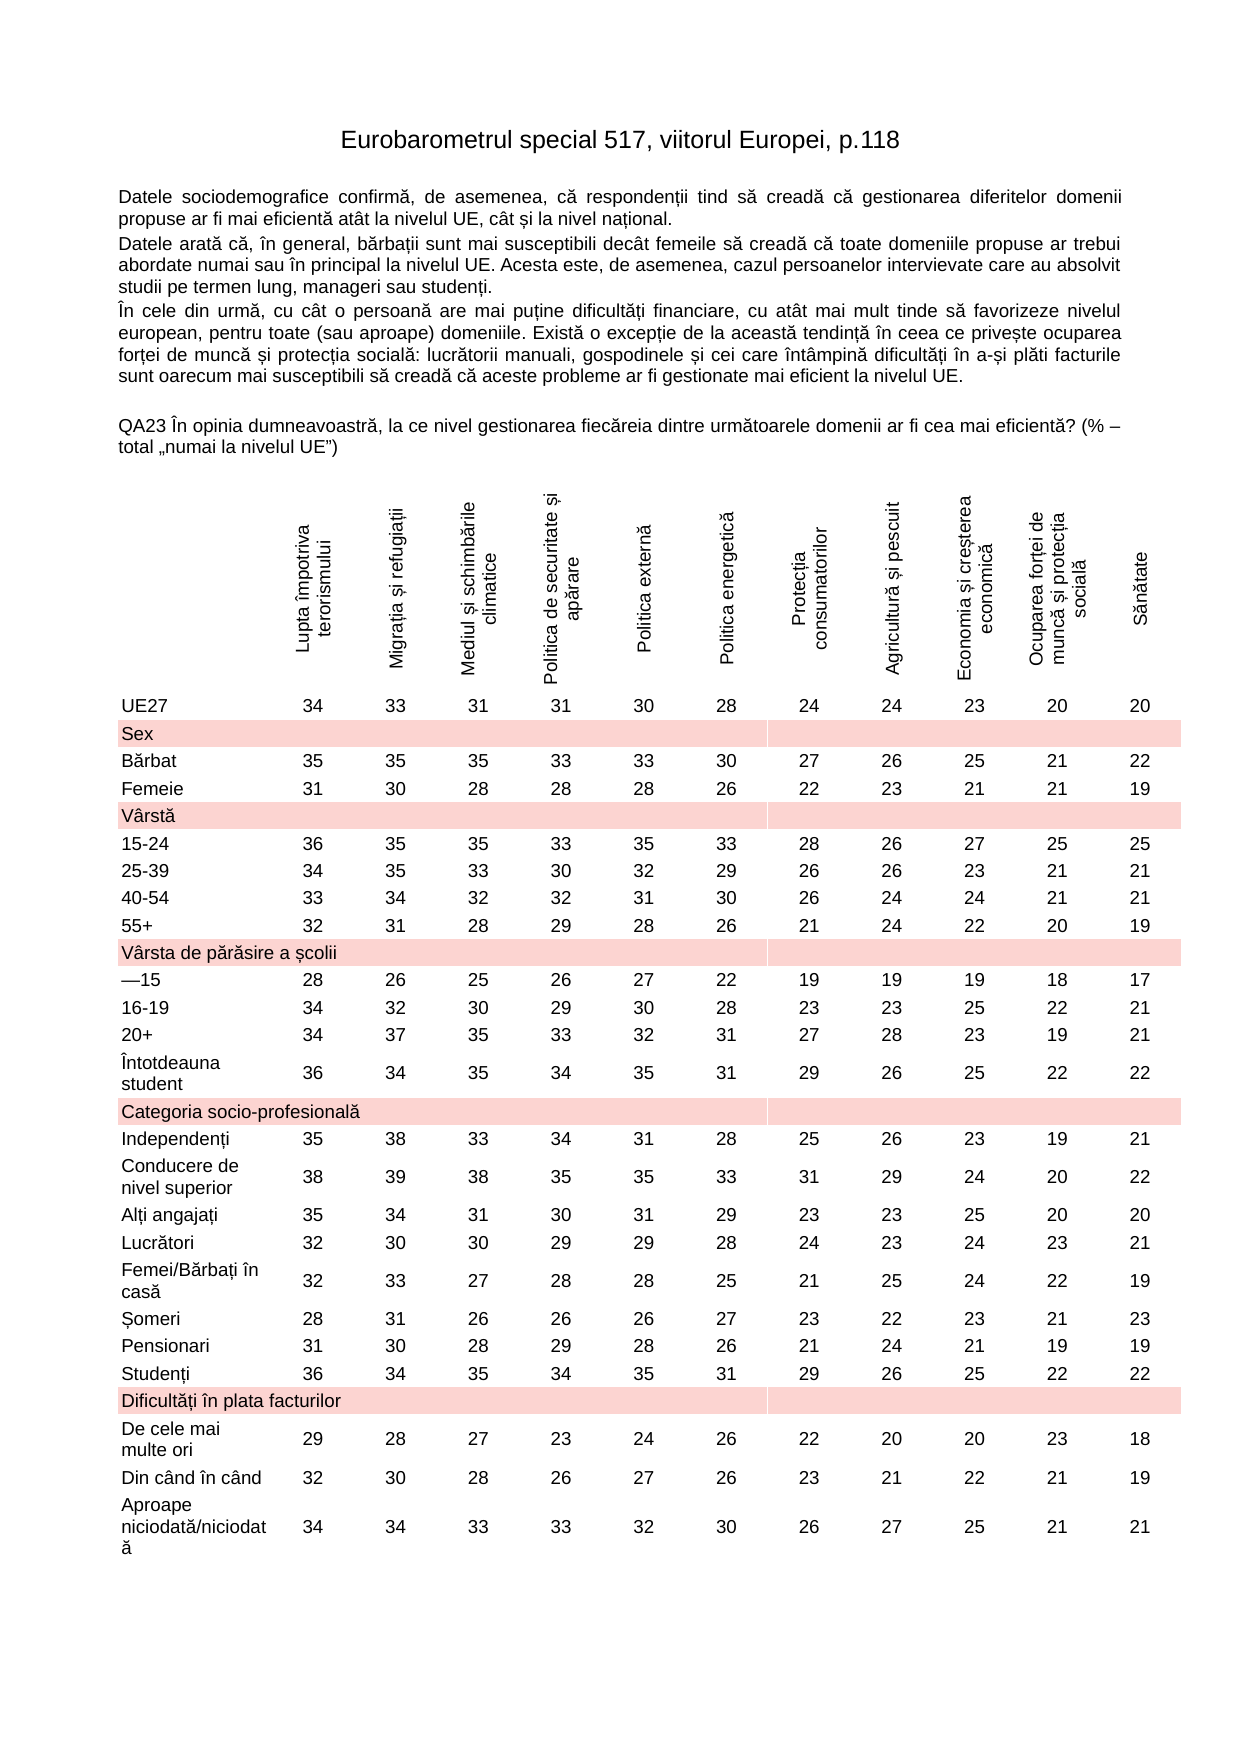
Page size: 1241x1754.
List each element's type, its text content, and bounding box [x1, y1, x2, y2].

table_cell 29 [519, 994, 602, 1021]
table_cell 24 [933, 1152, 1016, 1201]
table_cell 21 [933, 1333, 1016, 1360]
table_cell 20 [1016, 1201, 1098, 1229]
table_header Protecția consumatorilor [768, 486, 850, 692]
table_cell 19 [850, 966, 933, 994]
table_cell [437, 939, 519, 966]
table_cell 28 [685, 994, 767, 1021]
table_cell 28 [271, 1305, 354, 1332]
table_cell 21 [1098, 1125, 1181, 1152]
table_cell 32 [602, 1491, 685, 1561]
table_cell 24 [602, 1415, 685, 1463]
table_cell 25 [933, 994, 1016, 1021]
table_cell 20 [1098, 693, 1181, 720]
table_cell [768, 939, 850, 966]
table_cell Categoria socio-profesională [118, 1098, 519, 1125]
table_cell 21 [1098, 994, 1181, 1021]
table_cell 22 [1098, 1152, 1181, 1201]
table_cell 26 [768, 857, 850, 884]
table_cell [1016, 1098, 1098, 1125]
table_cell Vârsta de părăsire a școlii [118, 939, 437, 966]
table_cell 29 [519, 1333, 602, 1360]
table_cell [1098, 1098, 1181, 1125]
table_cell 26 [850, 747, 933, 774]
table_cell 35 [354, 829, 437, 857]
table_cell 21 [1016, 884, 1098, 912]
table_cell 34 [271, 1491, 354, 1561]
table_cell 31 [768, 1152, 850, 1201]
table_cell 25-39 [118, 857, 271, 884]
table_cell 36 [271, 829, 354, 857]
table_cell 34 [519, 1049, 602, 1097]
table_cell [933, 939, 1016, 966]
table_cell 31 [437, 693, 519, 720]
table_cell 33 [519, 829, 602, 857]
table_cell 35 [519, 1152, 602, 1201]
table_cell 33 [685, 1152, 767, 1201]
table_cell 19 [1016, 1021, 1098, 1048]
table_cell 20 [850, 1415, 933, 1463]
table_cell 23 [850, 1229, 933, 1256]
table_cell 35 [602, 1152, 685, 1201]
table_cell 34 [354, 884, 437, 912]
table_cell 26 [850, 829, 933, 857]
table_cell 27 [437, 1256, 519, 1305]
table_cell 31 [519, 693, 602, 720]
table_cell 40-54 [118, 884, 271, 912]
table_cell 33 [354, 1256, 437, 1305]
table_cell [768, 1098, 850, 1125]
table_cell 15-24 [118, 829, 271, 857]
table_cell 26 [768, 884, 850, 912]
table_cell [685, 939, 767, 966]
table_cell Din când în când [118, 1464, 271, 1491]
table_cell 19 [1098, 912, 1181, 939]
table_cell 35 [437, 1021, 519, 1048]
table_cell 30 [519, 1201, 602, 1229]
table_cell 38 [271, 1152, 354, 1201]
table_cell 25 [437, 966, 519, 994]
table_cell 28 [602, 775, 685, 802]
table_cell 22 [1016, 1049, 1098, 1097]
table_cell 30 [602, 693, 685, 720]
table_cell 33 [519, 1491, 602, 1561]
table_cell [602, 720, 685, 747]
table_header Ocuparea forței de muncă și protecția socială [1016, 486, 1098, 692]
table_cell [1098, 1387, 1181, 1414]
table_header Politica de securitate și apărare [519, 486, 602, 692]
table_cell 27 [768, 1021, 850, 1048]
table_cell 32 [602, 1021, 685, 1048]
table_cell 25 [1098, 829, 1181, 857]
table_cell 24 [933, 884, 1016, 912]
table_cell 25 [933, 1201, 1016, 1229]
table_cell Femeie [118, 775, 271, 802]
table_cell 28 [685, 693, 767, 720]
text Datele sociodemografice confirmă, de asemenea, că respondenții tind să creadă că gestionarea diferitelor domenii propuse ar fi mai eficientă atât la nivelul UE, cât și la nivel național. [118, 186, 1122, 229]
table_cell 29 [271, 1415, 354, 1463]
table_cell 25 [768, 1125, 850, 1152]
table_cell 26 [685, 912, 767, 939]
table_cell [768, 720, 850, 747]
table_cell [354, 720, 437, 747]
table_cell 23 [933, 1021, 1016, 1048]
table_cell 28 [519, 1256, 602, 1305]
table_cell 23 [768, 994, 850, 1021]
table_cell 28 [685, 1229, 767, 1256]
table_cell Șomeri [118, 1305, 271, 1332]
table_cell 28 [685, 1125, 767, 1152]
table_cell [271, 720, 354, 747]
table_cell Vârstă [118, 802, 271, 829]
table_cell Bărbat [118, 747, 271, 774]
table_cell 19 [1098, 1464, 1181, 1491]
table_cell 23 [1016, 1415, 1098, 1463]
table_cell 26 [768, 1491, 850, 1561]
table_cell 19 [1016, 1333, 1098, 1360]
table_cell 23 [933, 1125, 1016, 1152]
table_cell 30 [354, 1333, 437, 1360]
table_cell 21 [1098, 884, 1181, 912]
table_cell 27 [768, 747, 850, 774]
table_cell 26 [850, 1360, 933, 1387]
table_cell 18 [1016, 966, 1098, 994]
table_cell [519, 939, 602, 966]
table_cell [602, 1387, 685, 1414]
table_cell 19 [933, 966, 1016, 994]
table_header Lupta împotriva terorismului [271, 486, 354, 692]
table_cell Studenți [118, 1360, 271, 1387]
table_cell 31 [602, 1201, 685, 1229]
table_cell 32 [602, 857, 685, 884]
table_cell 24 [768, 693, 850, 720]
table_cell 31 [685, 1360, 767, 1387]
table_cell 32 [354, 994, 437, 1021]
table_cell 23 [933, 857, 1016, 884]
table_cell [271, 802, 354, 829]
table_cell 24 [850, 912, 933, 939]
table_cell 26 [685, 1415, 767, 1463]
table_cell 21 [768, 1333, 850, 1360]
table_cell 34 [354, 1360, 437, 1387]
table_cell [519, 1098, 602, 1125]
table_cell 34 [519, 1125, 602, 1152]
text În cele din urmă, cu cât o persoană are mai puține dificultăți financiare, cu atât mai mult tinde să favorizeze nivelul european, pentru toate (sau aproape) domeniile. Există o excepție de la această tendință în ceea ce privește ocuparea forței de muncă și protecția socială: lucrătorii manuali, gospodinele și cei care întâmpină dificultăți în a-și plăti facturile sunt oarecum mai susceptibili să creadă că aceste probleme ar fi gestionate mai eficient la nivelul UE. [118, 300, 1122, 387]
table_cell 21 [1098, 857, 1181, 884]
table_cell 34 [354, 1491, 437, 1561]
table_cell 26 [519, 966, 602, 994]
table_cell 28 [437, 775, 519, 802]
table_cell 23 [933, 693, 1016, 720]
table_cell 35 [602, 829, 685, 857]
table_cell 28 [602, 912, 685, 939]
table_cell 20 [1016, 693, 1098, 720]
table_header Migrația și refugiații [354, 486, 437, 692]
table_cell Independenți [118, 1125, 271, 1152]
table_cell 33 [271, 884, 354, 912]
table_cell 23 [850, 1201, 933, 1229]
table_cell 21 [1016, 857, 1098, 884]
text Datele arată că, în general, bărbații sunt mai susceptibili decât femeile să creadă că toate domeniile propuse ar trebui abordate numai sau în principal la nivelul UE. Acesta este, de asemenea, cazul persoanelor intervievate care au absolvit studii pe termen lung, manageri sau studenți. [118, 232, 1122, 297]
table_cell 29 [850, 1152, 933, 1201]
table_cell Femei/Bărbați în casă [118, 1256, 271, 1305]
table_cell 26 [354, 966, 437, 994]
table_cell 26 [685, 775, 767, 802]
table_cell 33 [354, 693, 437, 720]
table_cell 29 [519, 1229, 602, 1256]
table_cell 25 [850, 1256, 933, 1305]
table_cell [1098, 720, 1181, 747]
table_header [118, 486, 271, 692]
table_cell 23 [850, 994, 933, 1021]
table_cell 35 [437, 829, 519, 857]
table_cell 31 [354, 1305, 437, 1332]
table_cell 21 [768, 1256, 850, 1305]
table_cell 24 [850, 1333, 933, 1360]
table_cell 30 [519, 857, 602, 884]
table_cell 23 [519, 1415, 602, 1463]
table_cell 34 [271, 1021, 354, 1048]
table_cell 21 [850, 1464, 933, 1491]
table_header Sănătate [1098, 486, 1181, 692]
table_cell [685, 802, 767, 829]
table_cell [933, 1387, 1016, 1414]
table_cell 25 [933, 747, 1016, 774]
table_cell 29 [602, 1229, 685, 1256]
table_cell 28 [271, 966, 354, 994]
table_cell 27 [602, 966, 685, 994]
table_cell 28 [768, 829, 850, 857]
table_cell 24 [850, 693, 933, 720]
table_cell 20 [1016, 1152, 1098, 1201]
table_cell 21 [1016, 1305, 1098, 1332]
table_cell 25 [685, 1256, 767, 1305]
table_cell 31 [685, 1021, 767, 1048]
table_cell [850, 720, 933, 747]
table_cell 29 [685, 857, 767, 884]
table_cell 35 [437, 747, 519, 774]
table_cell 30 [685, 1491, 767, 1561]
table_cell [685, 1387, 767, 1414]
table_cell 23 [850, 775, 933, 802]
table_cell [685, 720, 767, 747]
table_cell 34 [354, 1049, 437, 1097]
table_cell 26 [685, 1464, 767, 1491]
table_cell [1098, 939, 1181, 966]
table_cell 26 [602, 1305, 685, 1332]
table_cell 32 [271, 1256, 354, 1305]
table_cell Alți angajați [118, 1201, 271, 1229]
table_cell 22 [1098, 1360, 1181, 1387]
table_cell 21 [1098, 1021, 1181, 1048]
table_cell [1016, 802, 1098, 829]
table_cell 22 [1098, 1049, 1181, 1097]
table_cell 33 [519, 1021, 602, 1048]
table_cell 35 [271, 747, 354, 774]
table_cell 31 [437, 1201, 519, 1229]
table_cell 31 [602, 1125, 685, 1152]
table_cell 33 [519, 747, 602, 774]
table_cell 22 [850, 1305, 933, 1332]
table_cell 23 [1098, 1305, 1181, 1332]
table_cell 27 [933, 829, 1016, 857]
table_cell [1016, 720, 1098, 747]
table_cell 22 [1016, 1256, 1098, 1305]
table_cell 32 [271, 1464, 354, 1491]
table_cell [768, 802, 850, 829]
table_cell [768, 1387, 850, 1414]
table_cell 23 [768, 1305, 850, 1332]
table_cell 21 [933, 775, 1016, 802]
table_cell [850, 1098, 933, 1125]
table_cell 19 [1098, 1333, 1181, 1360]
table_cell [933, 802, 1016, 829]
table_cell 28 [437, 912, 519, 939]
table_cell 24 [933, 1229, 1016, 1256]
table_cell 23 [768, 1464, 850, 1491]
table_cell Lucrători [118, 1229, 271, 1256]
table_cell 32 [519, 884, 602, 912]
table_cell 24 [768, 1229, 850, 1256]
table_cell 34 [354, 1201, 437, 1229]
table_cell 24 [850, 884, 933, 912]
table_cell 32 [437, 884, 519, 912]
table_cell [519, 720, 602, 747]
table_cell 26 [685, 1333, 767, 1360]
table_cell [1016, 939, 1098, 966]
table_cell [933, 720, 1016, 747]
table_cell 35 [271, 1201, 354, 1229]
table_cell 17 [1098, 966, 1181, 994]
table_cell 28 [602, 1256, 685, 1305]
table_cell 27 [850, 1491, 933, 1561]
table_cell 35 [271, 1125, 354, 1152]
table_cell 38 [354, 1125, 437, 1152]
table_cell 31 [271, 775, 354, 802]
table_cell 20 [1098, 1201, 1181, 1229]
table_cell [933, 1098, 1016, 1125]
table_cell 21 [1098, 1229, 1181, 1256]
table_cell 30 [354, 1464, 437, 1491]
table_cell 25 [1016, 829, 1098, 857]
table_cell 29 [768, 1049, 850, 1097]
table_cell 26 [850, 1049, 933, 1097]
table_cell [602, 802, 685, 829]
table_cell 20+ [118, 1021, 271, 1048]
table_cell 32 [271, 1229, 354, 1256]
table_header Economia și creșterea economică [933, 486, 1016, 692]
table_cell —15 [118, 966, 271, 994]
table_cell 34 [271, 693, 354, 720]
table_cell Întotdeauna student [118, 1049, 271, 1097]
table_cell 26 [850, 857, 933, 884]
table_cell 16-19 [118, 994, 271, 1021]
table_cell [1098, 802, 1181, 829]
table_cell 34 [271, 857, 354, 884]
table_cell 28 [602, 1333, 685, 1360]
table_cell 28 [437, 1464, 519, 1491]
table_cell [602, 939, 685, 966]
table_cell 21 [1016, 747, 1098, 774]
table_cell [850, 1387, 933, 1414]
table_cell 31 [354, 912, 437, 939]
table_cell [1016, 1387, 1098, 1414]
table_cell 22 [933, 1464, 1016, 1491]
table_cell 26 [519, 1305, 602, 1332]
table_header Politica energetică [685, 486, 767, 692]
table_cell 26 [437, 1305, 519, 1332]
table_cell 23 [1016, 1229, 1098, 1256]
table_cell 35 [437, 1049, 519, 1097]
table_cell 21 [1098, 1491, 1181, 1561]
table_header Mediul și schimbările climatice [437, 486, 519, 692]
table_cell 22 [685, 966, 767, 994]
table_cell 30 [685, 747, 767, 774]
table_cell 21 [1016, 1491, 1098, 1561]
table_cell 35 [602, 1360, 685, 1387]
table_cell UE27 [118, 693, 271, 720]
table_cell 28 [850, 1021, 933, 1048]
table_cell 22 [768, 775, 850, 802]
table_cell 33 [602, 747, 685, 774]
table_cell 18 [1098, 1415, 1181, 1463]
table_cell [850, 939, 933, 966]
table_cell 27 [437, 1415, 519, 1463]
table_cell [437, 720, 519, 747]
table_cell 25 [933, 1049, 1016, 1097]
table_cell [602, 1098, 685, 1125]
table_cell 55+ [118, 912, 271, 939]
table_cell 27 [602, 1464, 685, 1491]
table_cell 25 [933, 1491, 1016, 1561]
table_cell 19 [768, 966, 850, 994]
table_cell 35 [354, 857, 437, 884]
table_cell 25 [933, 1360, 1016, 1387]
table_cell 22 [1016, 994, 1098, 1021]
table_header Agricultură și pescuit [850, 486, 933, 692]
table_cell 29 [685, 1201, 767, 1229]
table_cell 23 [768, 1201, 850, 1229]
table_cell 29 [768, 1360, 850, 1387]
table_cell 30 [354, 1229, 437, 1256]
table_cell 26 [519, 1464, 602, 1491]
table_cell 31 [685, 1049, 767, 1097]
table_cell 31 [271, 1333, 354, 1360]
table_cell 33 [437, 1125, 519, 1152]
table_cell 28 [519, 775, 602, 802]
table_cell [850, 802, 933, 829]
table_cell 31 [602, 884, 685, 912]
table_cell 38 [437, 1152, 519, 1201]
table_cell 30 [685, 884, 767, 912]
table_cell 22 [1016, 1360, 1098, 1387]
text QA23 În opinia dumneavoastră, la ce nivel gestionarea fiecăreia dintre următoarele domenii ar fi cea mai eficientă? (% – total „numai la nivelul UE”) [118, 414, 1122, 458]
table_cell [354, 802, 437, 829]
table_cell 35 [602, 1049, 685, 1097]
table_cell 22 [1098, 747, 1181, 774]
table_cell 30 [354, 775, 437, 802]
table_cell 26 [850, 1125, 933, 1152]
table_cell 33 [437, 857, 519, 884]
table_cell 19 [1098, 775, 1181, 802]
table_cell 20 [933, 1415, 1016, 1463]
table_cell 33 [685, 829, 767, 857]
table_cell 29 [519, 912, 602, 939]
table_cell 27 [685, 1305, 767, 1332]
table_cell 34 [271, 994, 354, 1021]
table_cell Aproape niciodată/niciodată [118, 1491, 271, 1561]
table_cell [685, 1098, 767, 1125]
table_cell 36 [271, 1049, 354, 1097]
table_cell 28 [437, 1333, 519, 1360]
table_cell 20 [1016, 912, 1098, 939]
table_cell 19 [1016, 1125, 1098, 1152]
table_cell 39 [354, 1152, 437, 1201]
table_cell 21 [768, 912, 850, 939]
table_cell 22 [768, 1415, 850, 1463]
table_cell 33 [437, 1491, 519, 1561]
table_cell 21 [1016, 775, 1098, 802]
table_cell 22 [933, 912, 1016, 939]
table_cell 34 [519, 1360, 602, 1387]
table_cell De cele mai multe ori [118, 1415, 271, 1463]
table_cell Pensionari [118, 1333, 271, 1360]
table_cell 21 [1016, 1464, 1098, 1491]
table_cell 35 [354, 747, 437, 774]
table_cell 19 [1098, 1256, 1181, 1305]
table_header Politica externă [602, 486, 685, 692]
table_cell Sex [118, 720, 271, 747]
table_cell 37 [354, 1021, 437, 1048]
table_cell [437, 802, 519, 829]
table_cell [519, 802, 602, 829]
table_cell 30 [437, 994, 519, 1021]
table_cell 24 [933, 1256, 1016, 1305]
table_cell 30 [602, 994, 685, 1021]
table_cell Dificultăți în plata facturilor [118, 1387, 602, 1414]
table_cell 35 [437, 1360, 519, 1387]
table_cell 23 [933, 1305, 1016, 1332]
table_cell 28 [354, 1415, 437, 1463]
table_cell 30 [437, 1229, 519, 1256]
table_cell 36 [271, 1360, 354, 1387]
table_cell 32 [271, 912, 354, 939]
table_cell Conducere de nivel superior [118, 1152, 271, 1201]
